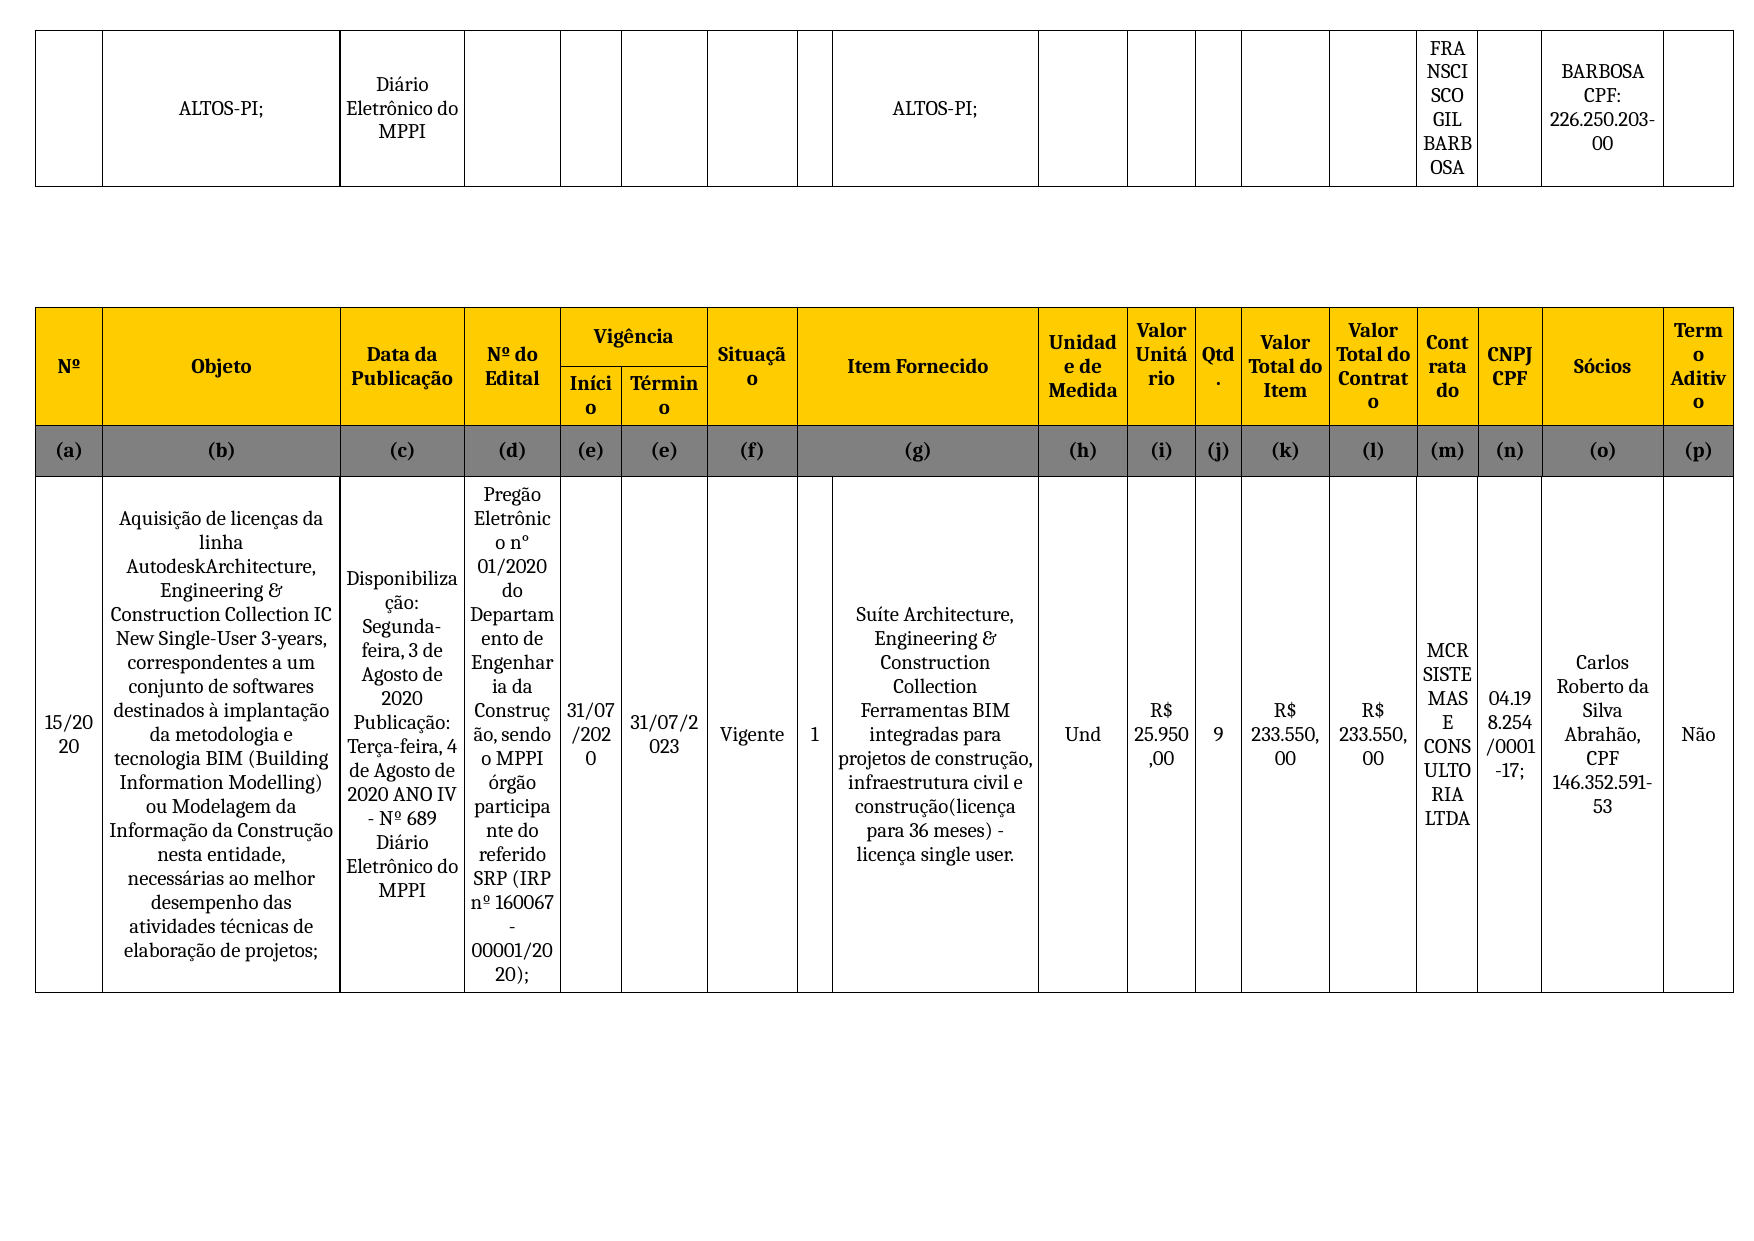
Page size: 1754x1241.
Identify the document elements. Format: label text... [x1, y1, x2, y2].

table_cell Pregão Eletrônico n° 01/2020 do Departamento de Engenharia da Construção, sendo o MPPI órgão participante do referido SRP (IRP nº 160067 - 00001/2020); [465, 477, 560, 992]
table_header Situação [708, 308, 797, 425]
table_cell ALTOS-PI; [103, 31, 339, 186]
table_header Vigência [561, 308, 707, 366]
table_header Qtd. [1196, 308, 1241, 425]
table_cell [465, 31, 560, 186]
table_cell R$ 233.550,00 [1242, 477, 1329, 992]
table_header Sócios [1543, 308, 1663, 425]
table_cell (b) [103, 426, 340, 476]
table_cell (j) [1196, 426, 1241, 476]
table_header Valor Total do Item [1242, 308, 1329, 425]
table_cell Término [622, 367, 707, 425]
table_header Valor Total do Contrato [1330, 308, 1417, 425]
table_cell 9 [1196, 477, 1241, 992]
table_cell (o) [1543, 426, 1663, 476]
table_header Nº do Edital [465, 308, 560, 425]
table_header Nº [36, 308, 102, 425]
table_header CNPJ CPF [1479, 308, 1542, 425]
table_cell [1664, 31, 1733, 186]
table_header Contratado [1418, 308, 1478, 425]
table_cell - [1128, 31, 1195, 186]
table_cell Não [1664, 477, 1733, 992]
table_header Item Fornecido [798, 308, 1038, 425]
table_cell Und [1039, 477, 1127, 992]
table_cell [1478, 31, 1541, 186]
table_cell - [1196, 31, 1241, 186]
table_cell [561, 31, 621, 186]
table_cell 15/2020 [36, 477, 102, 992]
table_cell (e) [561, 426, 621, 476]
table_cell (f) [708, 426, 797, 476]
table_cell (g) [798, 426, 1038, 476]
table_cell (i) [1128, 426, 1195, 476]
table_cell 31/07/2020 [561, 477, 621, 992]
table_cell (e) [622, 426, 707, 476]
table_cell - [1242, 31, 1329, 186]
table_cell (k) [1242, 426, 1329, 476]
table_cell [798, 31, 832, 186]
table_cell Vigente [708, 477, 797, 992]
table_header Data da Publicação [341, 308, 464, 425]
table_cell R$ 25.950,00 [1128, 477, 1195, 992]
table_cell R$ 233.550,00 [1330, 477, 1416, 992]
table_cell (d) [465, 426, 560, 476]
table_cell (l) [1330, 426, 1417, 476]
table_cell FRANSCISCO GIL BARBOSA [1417, 31, 1477, 186]
table_cell Suíte Architecture, Engineering & Construction Collection Ferramentas BIM integradas para projetos de construção, infraestrutura civil e construção(licença para 36 meses) - licença single user. [833, 477, 1038, 992]
table_cell [1330, 31, 1416, 186]
table_cell 1 [798, 477, 832, 992]
table_cell [622, 31, 707, 186]
table_cell (p) [1664, 426, 1733, 476]
table_cell (a) [36, 426, 102, 476]
table_header Termo Aditivo [1664, 308, 1733, 425]
table_cell [708, 31, 797, 186]
table_cell Disponibilização: Segunda-feira, 3 de Agosto de 2020 Publicação: Terça-feira, 4 de Agosto de 2020 ANO IV - Nº 689 Diário Eletrônico do MPPI [341, 477, 464, 992]
table_cell Início [561, 367, 621, 425]
table_cell (m) [1418, 426, 1478, 476]
table_cell ALTOS-PI; [833, 31, 1038, 186]
table_cell Carlos Roberto da Silva Abrahão, CPF 146.352.591-53 [1542, 477, 1663, 992]
table_cell 31/07/2023 [622, 477, 707, 992]
table_header Unidade de Medida [1039, 308, 1127, 425]
table_cell - [1039, 31, 1127, 186]
table_cell (n) [1479, 426, 1542, 476]
table_header Objeto [103, 308, 340, 425]
table_cell BARBOSA CPF: 226.250.203-00 [1542, 31, 1663, 186]
table_cell 04.198.254/0001-17; [1478, 477, 1541, 992]
table_header Valor Unitário [1128, 308, 1195, 425]
table_cell (h) [1039, 426, 1127, 476]
table_cell Diário Eletrônico do MPPI [341, 31, 464, 186]
table_cell [36, 31, 102, 186]
table_cell Aquisição de licenças da linha AutodeskArchitecture, Engineering & Construction Collection IC New Single-User 3-years, correspondentes a um conjunto de softwares destinados à implantação da metodologia e tecnologia BIM (Building Information Modelling) ou Modelagem da Informação da Construção nesta entidade, necessárias ao melhor desempenho das atividades técnicas de elaboração de projetos; [103, 477, 339, 992]
table_cell (c) [341, 426, 464, 476]
table_cell MCR SISTEMAS E CONSULTORIA LTDA [1417, 477, 1477, 992]
